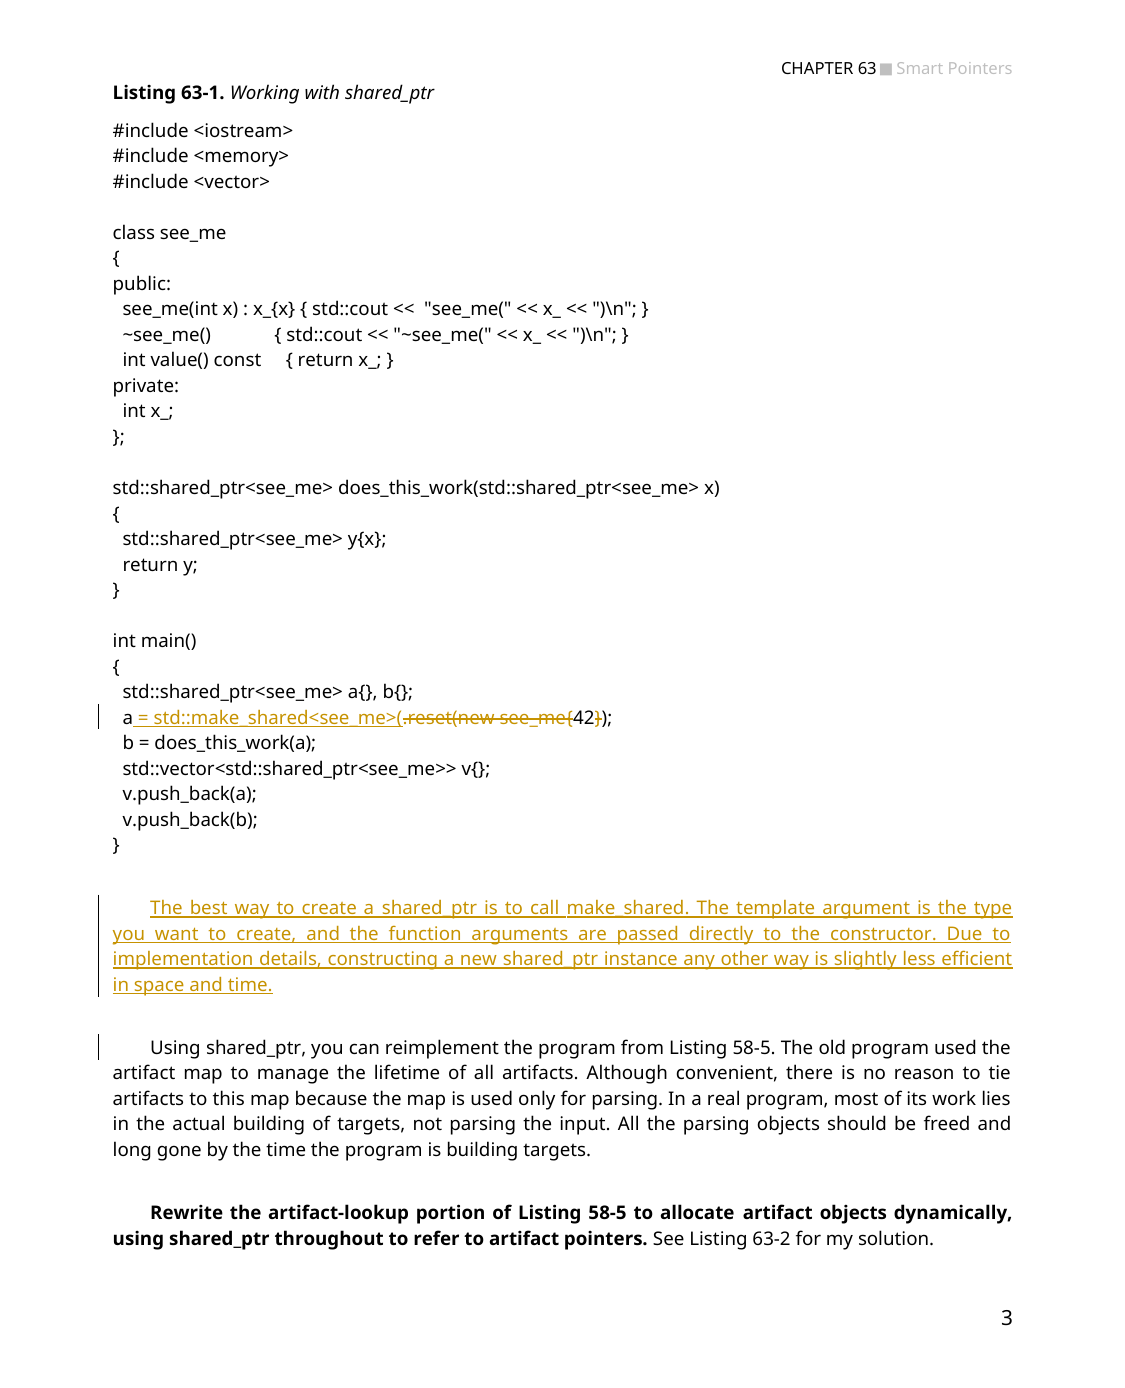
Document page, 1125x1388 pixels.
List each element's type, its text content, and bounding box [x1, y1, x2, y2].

text { [112, 653, 1012, 678]
text v.push_back(a); [112, 781, 1012, 806]
text b = does_this_work(a); [112, 729, 1012, 755]
text class see_me [112, 219, 1012, 244]
text The best way to create a shared_ptr is to call make_shared. The template argument is the type you want to create, and the function arguments are passed directly to the constructor. Due to implementation details, constructing a new shared_ptr instance any other way is slightly less efficient [112, 894, 1012, 967]
text Rewrite the artifact-lookup portion of Listing 58-5 to allocate artifact objects dynamically, using shared_ptr throughout to refer to artifact pointers. See Listing 63-2 for my solution. [112, 1199, 1012, 1250]
text a = std::make_shared<see_me>(42); [112, 704, 1012, 729]
text #include <vector> [112, 168, 1012, 193]
text Using shared_ptr, you can reimplement the program from Listing 58-5. The old program used the artifact map to manage the lifetime of all artifacts. Although convenient, there is no reason to tie artifacts to this map because the map is used only for parsing. In a real program, most of its work lies in the actual building of targets, not parsing the input. All the parsing objects should be freed and long gone by the time the program is building targets. [112, 1034, 1012, 1162]
text int main() [112, 627, 1012, 653]
text Listing 63-1. Working with shared_ptr [112, 79, 1012, 104]
text v.push_back(b); [112, 806, 1012, 832]
text public: [112, 270, 1012, 296]
text in space and time. [112, 968, 1012, 997]
text { [112, 244, 1012, 270]
text std::shared_ptr<see_me> does_this_work(std::shared_ptr<see_me> x) [112, 474, 1012, 500]
text private: [112, 372, 1012, 398]
text } [112, 832, 1012, 857]
text std::shared_ptr<see_me> a{}, b{}; [112, 678, 1012, 704]
text int value() const { return x_; } [112, 347, 1012, 372]
text int x_; [112, 398, 1012, 423]
text #include <iostream> [112, 117, 1012, 142]
text #include <memory> [112, 142, 1012, 168]
text std::vector<std::shared_ptr<see_me>> v{}; [112, 755, 1012, 781]
text { [112, 500, 1012, 525]
text return y; [112, 551, 1012, 576]
text see_me(int x) : x_{x} { std::cout << "see_me(" << x_ << ")\n"; } [112, 296, 1012, 321]
text }; [112, 423, 1012, 449]
text ~see_me() { std::cout << "~see_me(" << x_ << ")\n"; } [112, 321, 1012, 347]
text std::shared_ptr<see_me> y{x}; [112, 525, 1012, 551]
text } [112, 576, 1012, 602]
